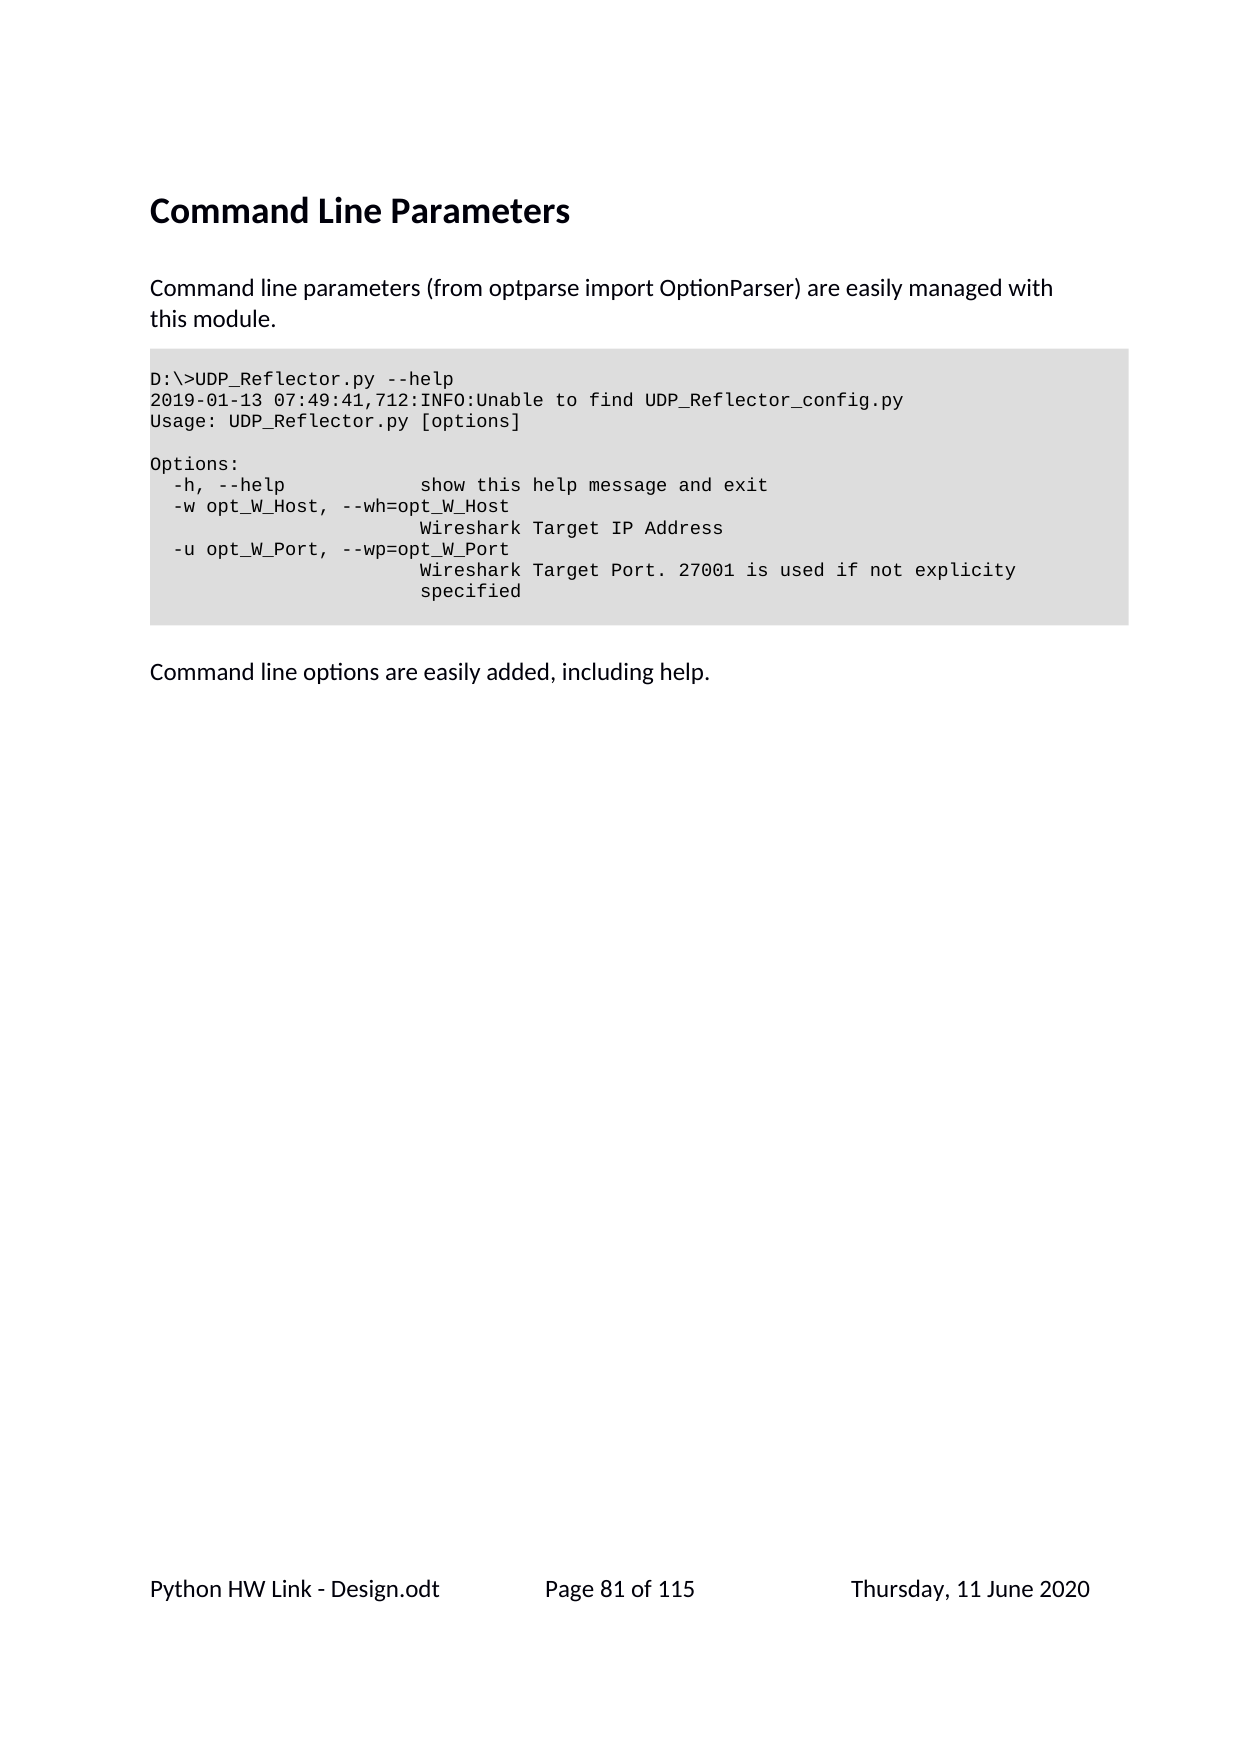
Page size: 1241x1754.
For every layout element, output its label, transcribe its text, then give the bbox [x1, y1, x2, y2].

subtitle Command Line Parameters [150, 187, 1090, 233]
text Command line options are easily added, including help. [150, 656, 1090, 687]
text Command line parameters (from optparse import OptionParser) are easily managed with this module. [150, 272, 1090, 333]
